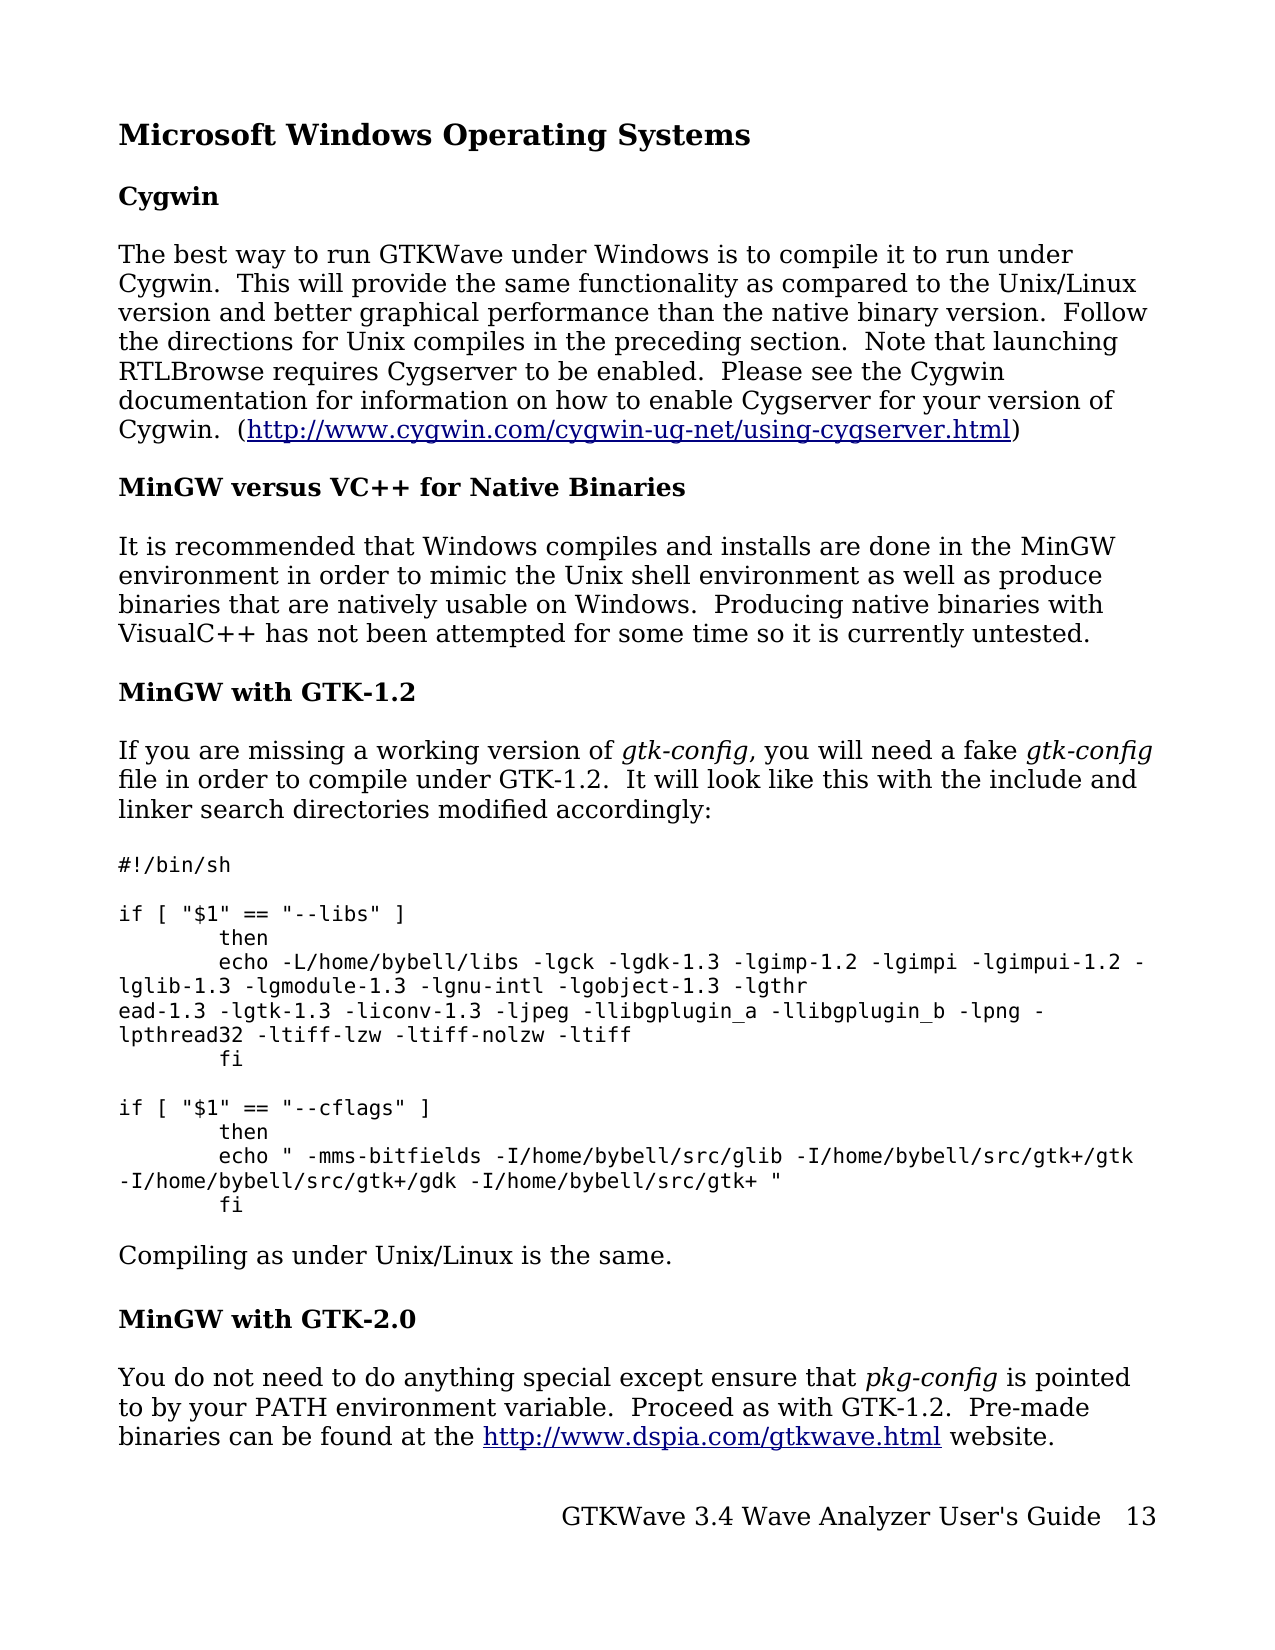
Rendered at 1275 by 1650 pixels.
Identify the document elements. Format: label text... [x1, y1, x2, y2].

text If you are missing a working version of gtk-config, you will need a fake gtk-config file in order to compile under GTK-1.2. It will look like this with the include and linker search directories modified accordingly: [118, 737, 1157, 824]
subtitle Microsoft Windows Operating Systems [118, 118, 1157, 152]
text ead-1.3 -lgtk-1.3 -liconv-1.3 -ljpeg -llibgplugin_a -llibgplugin_b -lpng -lpthread32 -ltiff-lzw -ltiff-nolzw -ltiff [118, 999, 1157, 1047]
text fi [118, 1193, 1157, 1217]
text The best way to run GTKWave under Windows is to compile it to run under Cygwin. This will provide the same functionality as compared to the Unix/Linux version and better graphical performance than the native binary version. Follow the directions for Unix compiles in the preceding section. Note that launching RTLBrowse requires Cygserver to be enabled. Please see the Cygwin documentation for information on how to enable Cygserver for your version of Cygwin. (http://www.cygwin.com/cygwin-ug-net/using-cygserver.html) [118, 240, 1157, 444]
text echo " -mms-bitfields -I/home/bybell/src/glib -I/home/bybell/src/gtk+/gtk -I/home/bybell/src/gtk+/gdk -I/home/bybell/src/gtk+ " [118, 1144, 1157, 1193]
text echo -L/home/bybell/libs -lgck -lgdk-1.3 -lgimp-1.2 -lgimpi -lgimpui-1.2 -lglib-1.3 -lgmodule-1.3 -lgnu-intl -lgobject-1.3 -lgthr [118, 950, 1157, 999]
subtitle Cygwin [118, 182, 1157, 211]
text Compiling as under Unix/Linux is the same. [118, 1242, 1157, 1271]
text if [ "$1" == "--libs" ] [118, 902, 1157, 926]
text then [118, 926, 1157, 950]
subtitle MinGW with GTK-1.2 [118, 678, 1157, 707]
subtitle MinGW with GTK-2.0 [118, 1305, 1157, 1334]
text if [ "$1" == "--cflags" ] [118, 1096, 1157, 1120]
text You do not need to do anything special except ensure that pkg-config is pointed to by your PATH environment variable. Proceed as with GTK-1.2. Pre-made binaries can be found at the http://www.dspia.com/gtkwave.html website. [118, 1363, 1157, 1451]
text #!/bin/sh [118, 853, 1157, 877]
subtitle MinGW versus VC++ for Native Binaries [118, 473, 1157, 503]
text then [118, 1120, 1157, 1144]
text fi [118, 1047, 1157, 1072]
text It is recommended that Windows compiles and installs are done in the MinGW environment in order to mimic the Unix shell environment as well as produce binaries that are natively usable on Windows. Producing native binaries with VisualC++ has not been attempted for some time so it is currently untested. [118, 532, 1157, 649]
